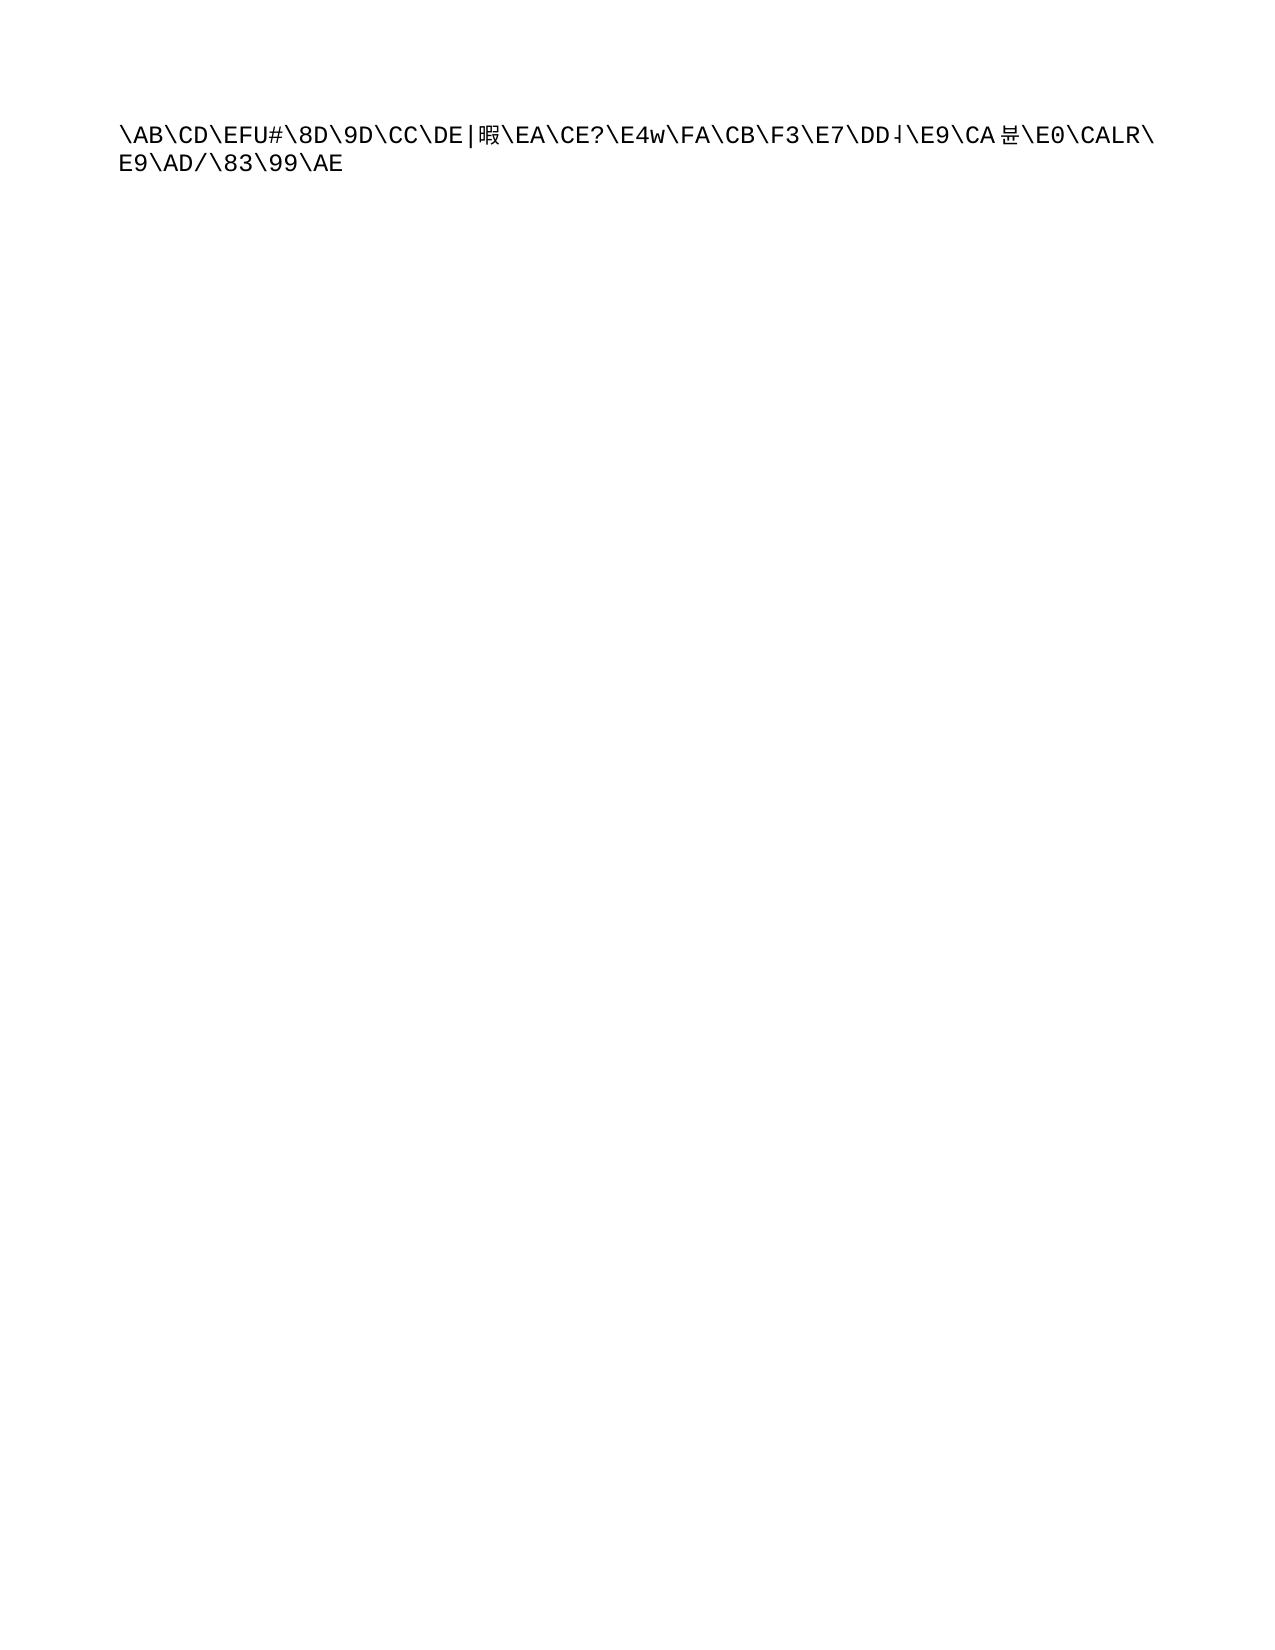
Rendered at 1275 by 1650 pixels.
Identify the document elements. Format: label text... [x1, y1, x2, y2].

text \AB\CD\EFU#\8D\9D\CC\DE|暇\EA\CE?\E4w\FA\CB\F3\E7\DD˨\E9\CA뷴\E0\CALR\E9\AD/\83\99\AE [118, 118, 1157, 179]
